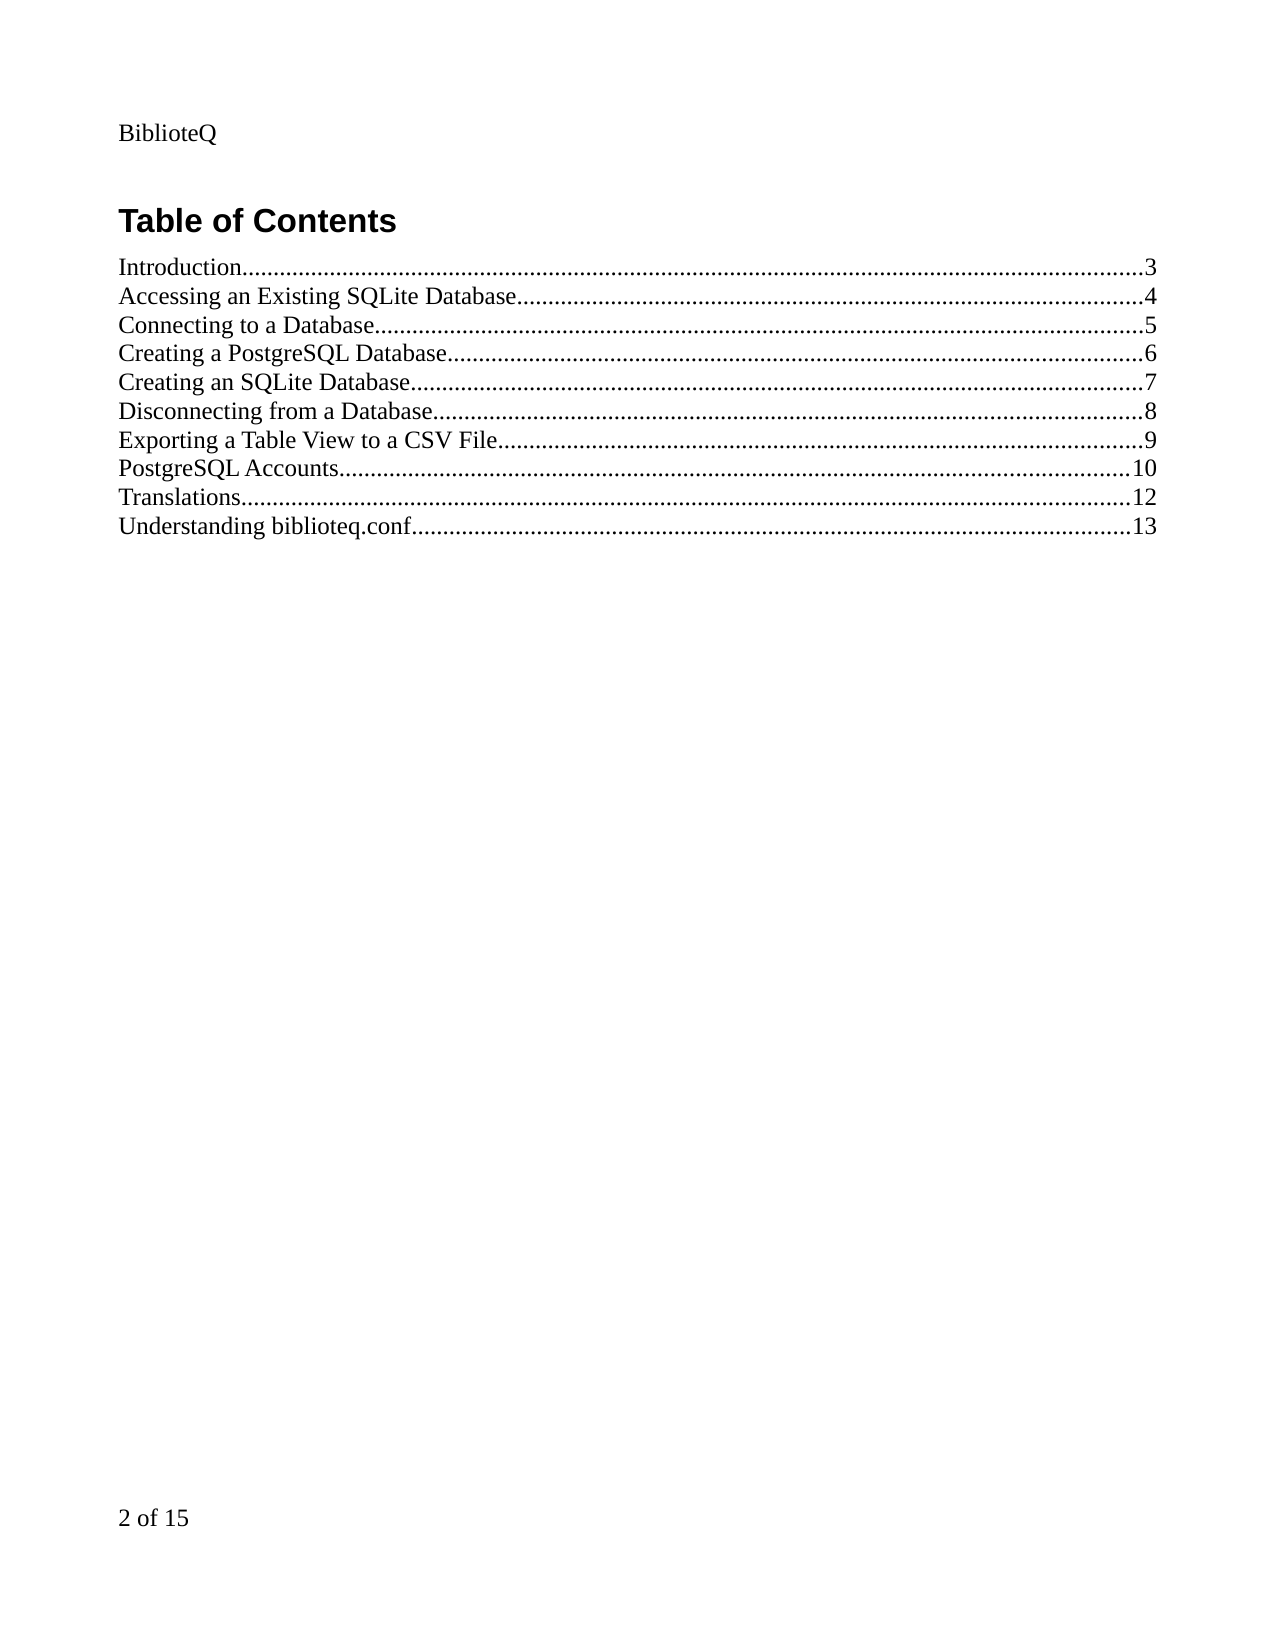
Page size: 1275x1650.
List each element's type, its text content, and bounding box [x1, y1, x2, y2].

text Translations 12 [118, 482, 1157, 511]
text Introduction 3 [118, 252, 1157, 281]
text Understanding biblioteq.conf 13 [118, 511, 1157, 540]
text Accessing an Existing SQLite Database 4 [118, 281, 1157, 310]
text Creating a PostgreSQL Database 6 [118, 338, 1157, 367]
text PostgreSQL Accounts 10 [118, 453, 1157, 482]
text Connecting to a Database 5 [118, 310, 1157, 338]
text Exporting a Table View to a CSV File 9 [118, 425, 1157, 453]
text Disconnecting from a Database 8 [118, 396, 1157, 425]
text Creating an SQLite Database 7 [118, 367, 1157, 396]
subtitle Table of Contents [118, 201, 1157, 240]
